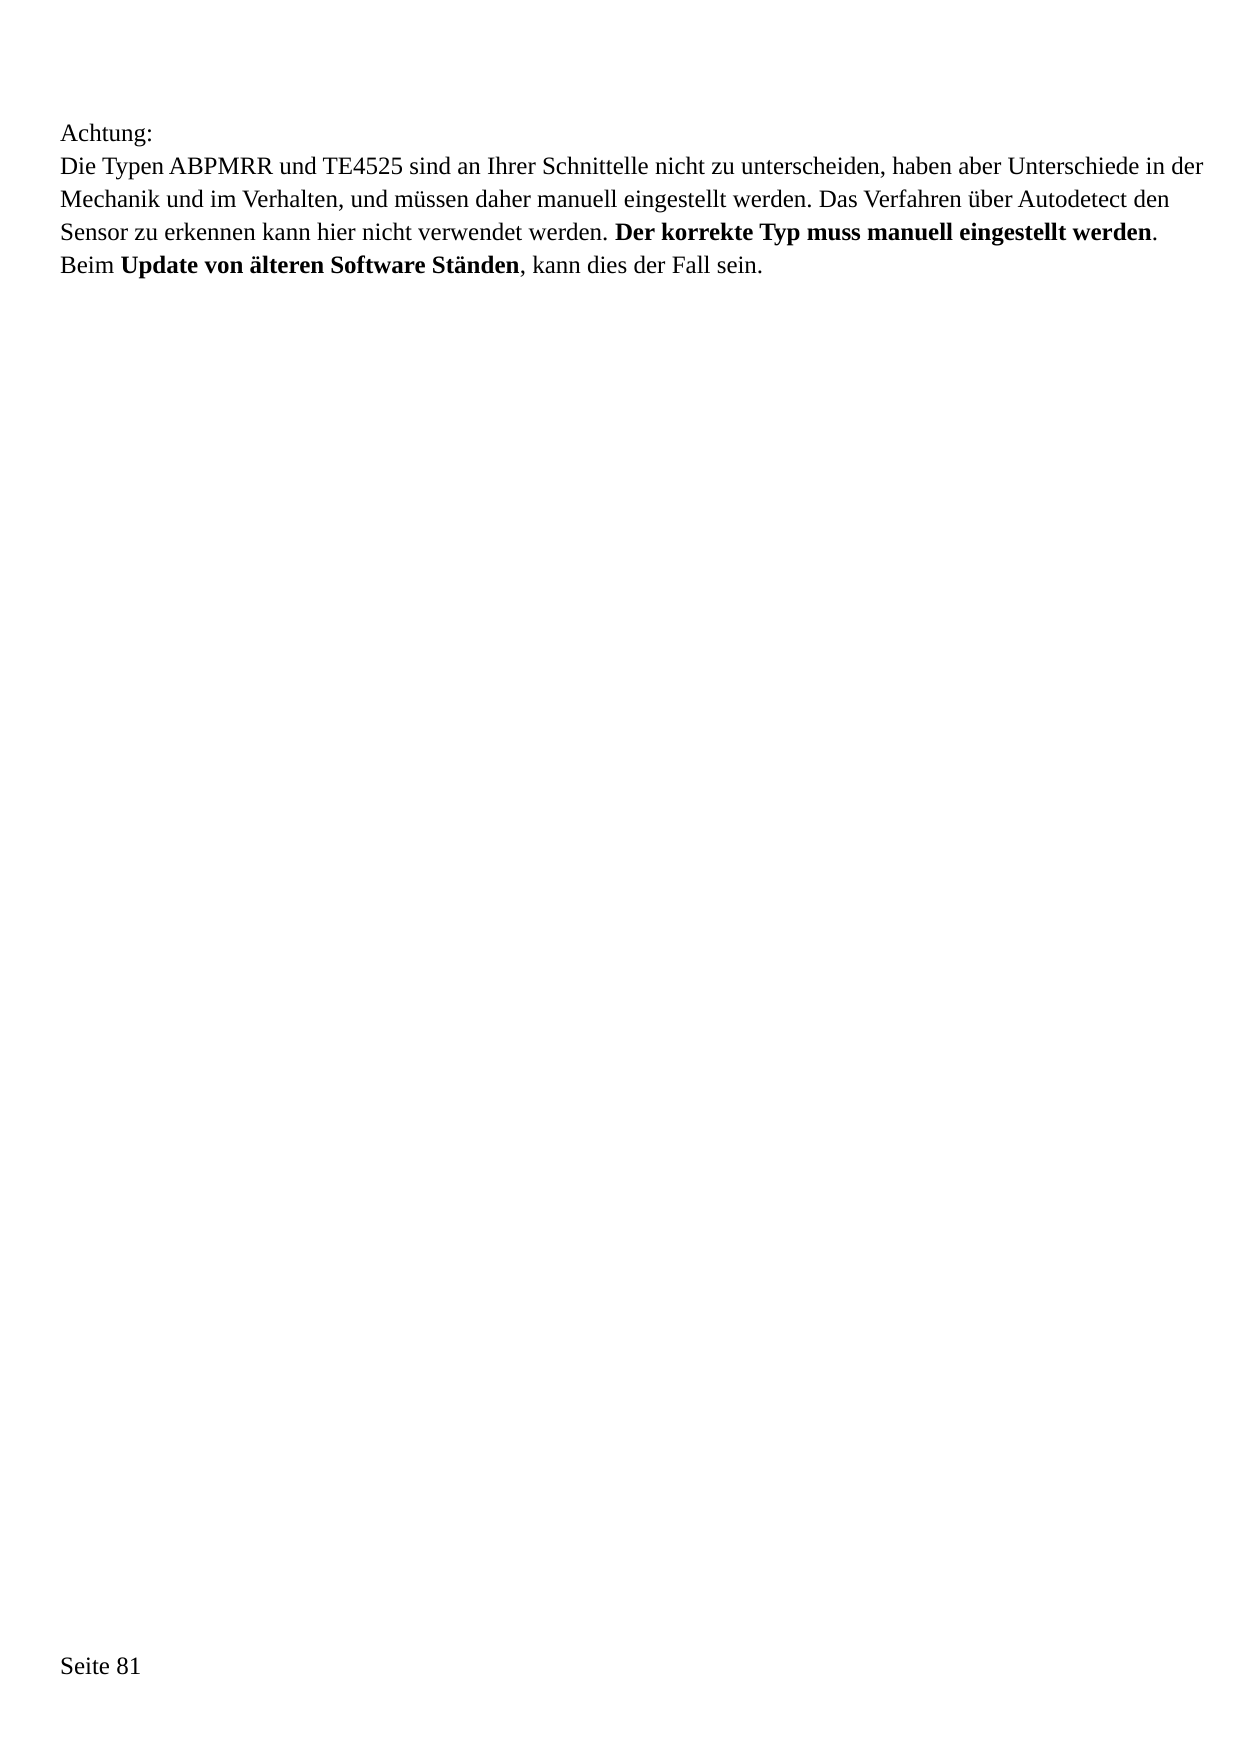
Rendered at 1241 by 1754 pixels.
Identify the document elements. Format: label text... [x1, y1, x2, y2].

text Achtung: [60, 118, 1207, 147]
text Die Typen ABPMRR und TE4525 sind an Ihrer Schnittelle nicht zu unterscheiden, haben aber Unterschiede in der Mechanik und im Verhalten, und müssen daher manuell eingestellt werden. Das Verfahren über Autodetect den Sensor zu erkennen kann hier nicht verwendet werden. Der korrekte Typ muss manuell eingestellt werden. Beim Update von älteren Software Ständen, kann dies der Fall sein. [60, 151, 1207, 279]
